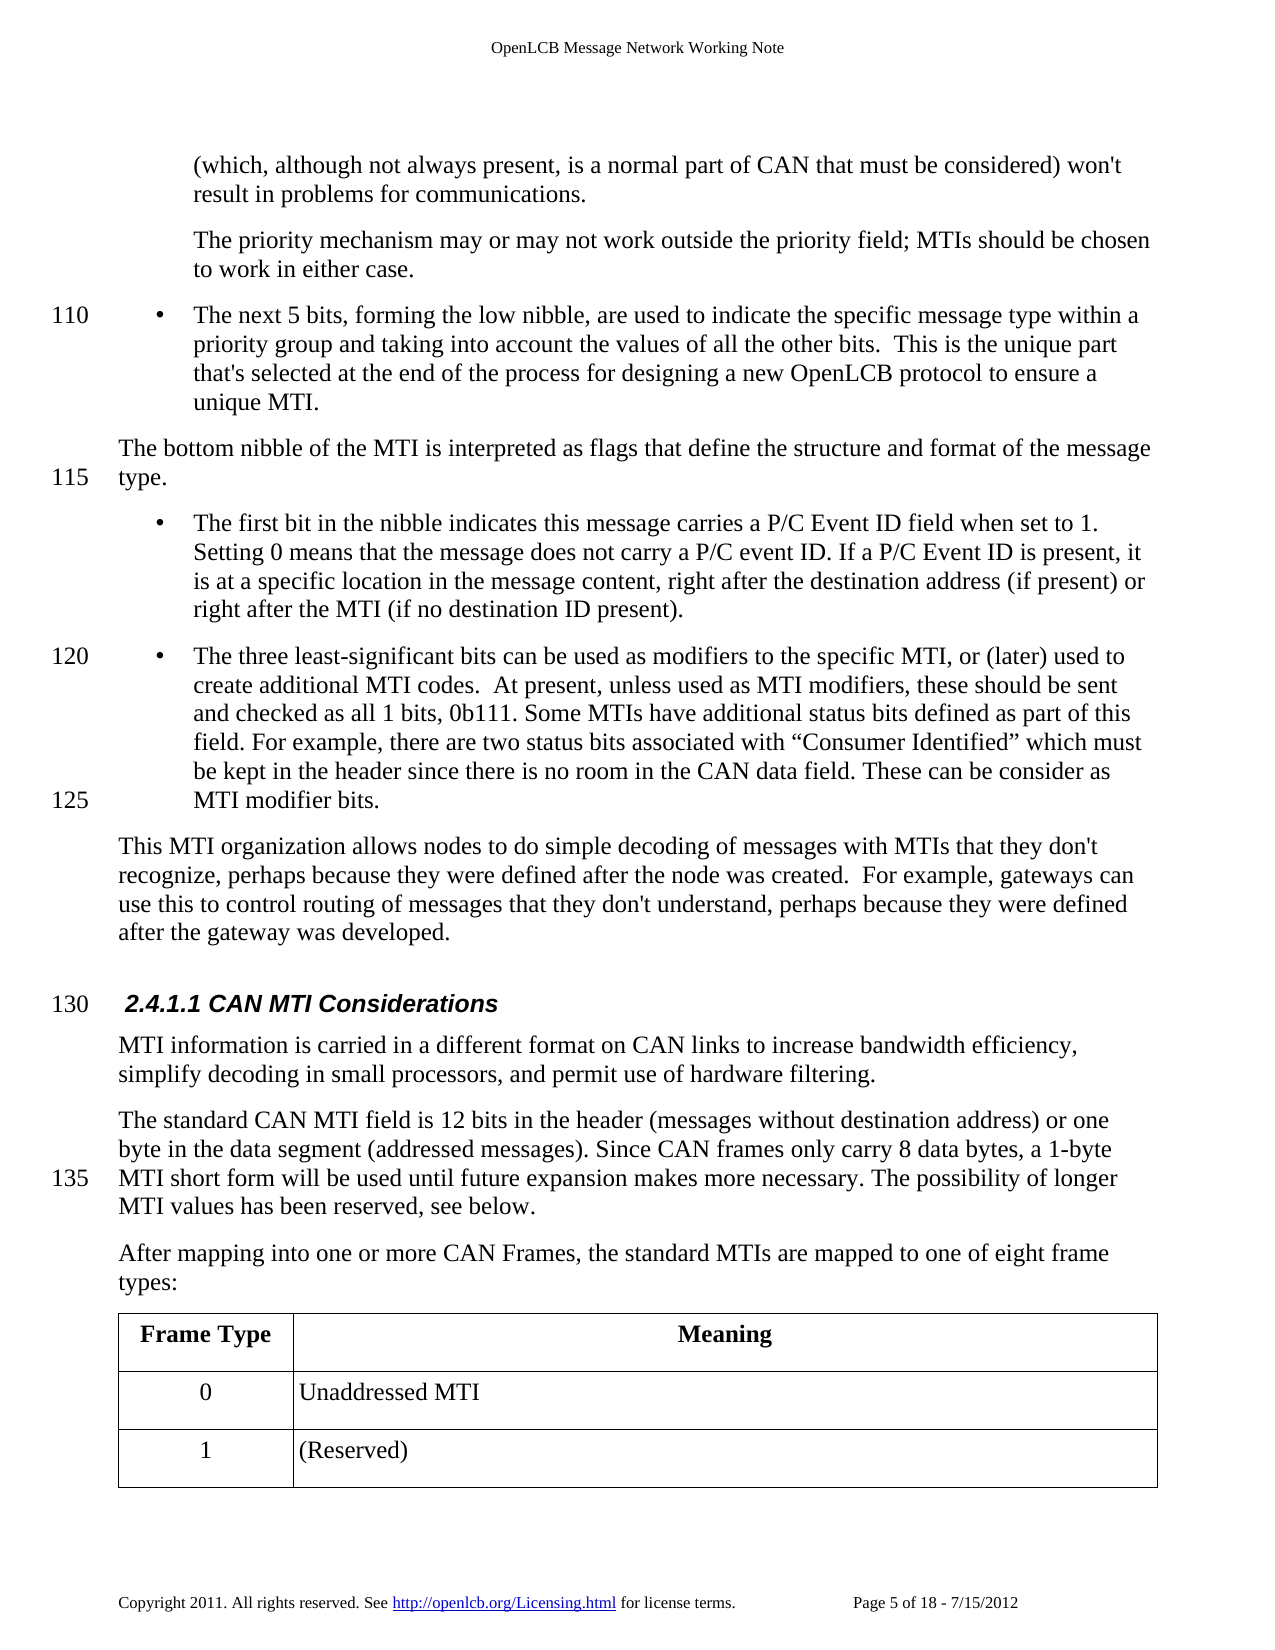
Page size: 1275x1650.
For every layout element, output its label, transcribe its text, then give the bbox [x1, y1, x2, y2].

table_cell 1 [119, 1430, 293, 1487]
text The standard CAN MTI field is 12 bits in the header (messages without destination address) or one byte in the data segment (addressed messages). Since CAN frames only carry 8 data bytes, a 1-byte MTI short form will be used until future expansion makes more necessary. The possibility of longer MTI values has been reserved, see below. [118, 1105, 1157, 1220]
list (which, although not always present, is a normal part of CAN that must be considered) won't result in problems for communications. [156, 150, 1157, 207]
table_cell (Reserved) [294, 1430, 1157, 1487]
table_cell 0 [119, 1372, 293, 1429]
list The next 5 bits, forming the low nibble, are used to indicate the specific message type within a priority group and taking into account the values of all the other bits. This is the unique part that's selected at the end of the process for designing a new OpenLCB protocol to ensure a unique MTI. [156, 300, 1157, 415]
text MTI information is carried in a different format on CAN links to increase bandwidth efficiency, simplify decoding in small processors, and permit use of hardware filtering. [118, 1030, 1157, 1087]
table_header Meaning [294, 1314, 1157, 1371]
list The three least-significant bits can be used as modifiers to the specific MTI, or (later) used to create additional MTI codes. At present, unless used as MTI modifiers, these should be sent and checked as all 1 bits, 0b111. Some MTIs have additional status bits defined as part of this field. For example, there are two status bits associated with “Consumer Identified” which must be kept in the header since there is no room in the CAN data field. These can be consider as MTI modifier bits. [156, 641, 1157, 813]
table_cell Unaddressed MTI [294, 1372, 1157, 1429]
subtitle CAN MTI Considerations [118, 989, 1157, 1017]
text The priority mechanism may or may not work outside the priority field; MTIs should be chosen to work in either case. [193, 225, 1157, 283]
text After mapping into one or more CAN Frames, the standard MTIs are mapped to one of eight frame types: [118, 1238, 1157, 1295]
table_header Frame Type [119, 1314, 293, 1371]
text This MTI organization allows nodes to do simple decoding of messages with MTIs that they don't recognize, perhaps because they were defined after the node was created. For example, gateways can use this to control routing of messages that they don't understand, perhaps because they were defined after the gateway was developed. [118, 831, 1157, 946]
list The first bit in the nibble indicates this message carries a P/C Event ID field when set to 1. Setting 0 means that the message does not carry a P/C event ID. If a P/C Event ID is present, it is at a specific location in the message content, right after the destination address (if present) or right after the MTI (if no destination ID present). [156, 508, 1157, 623]
text The bottom nibble of the MTI is interpreted as flags that define the structure and format of the message type. [118, 433, 1157, 491]
